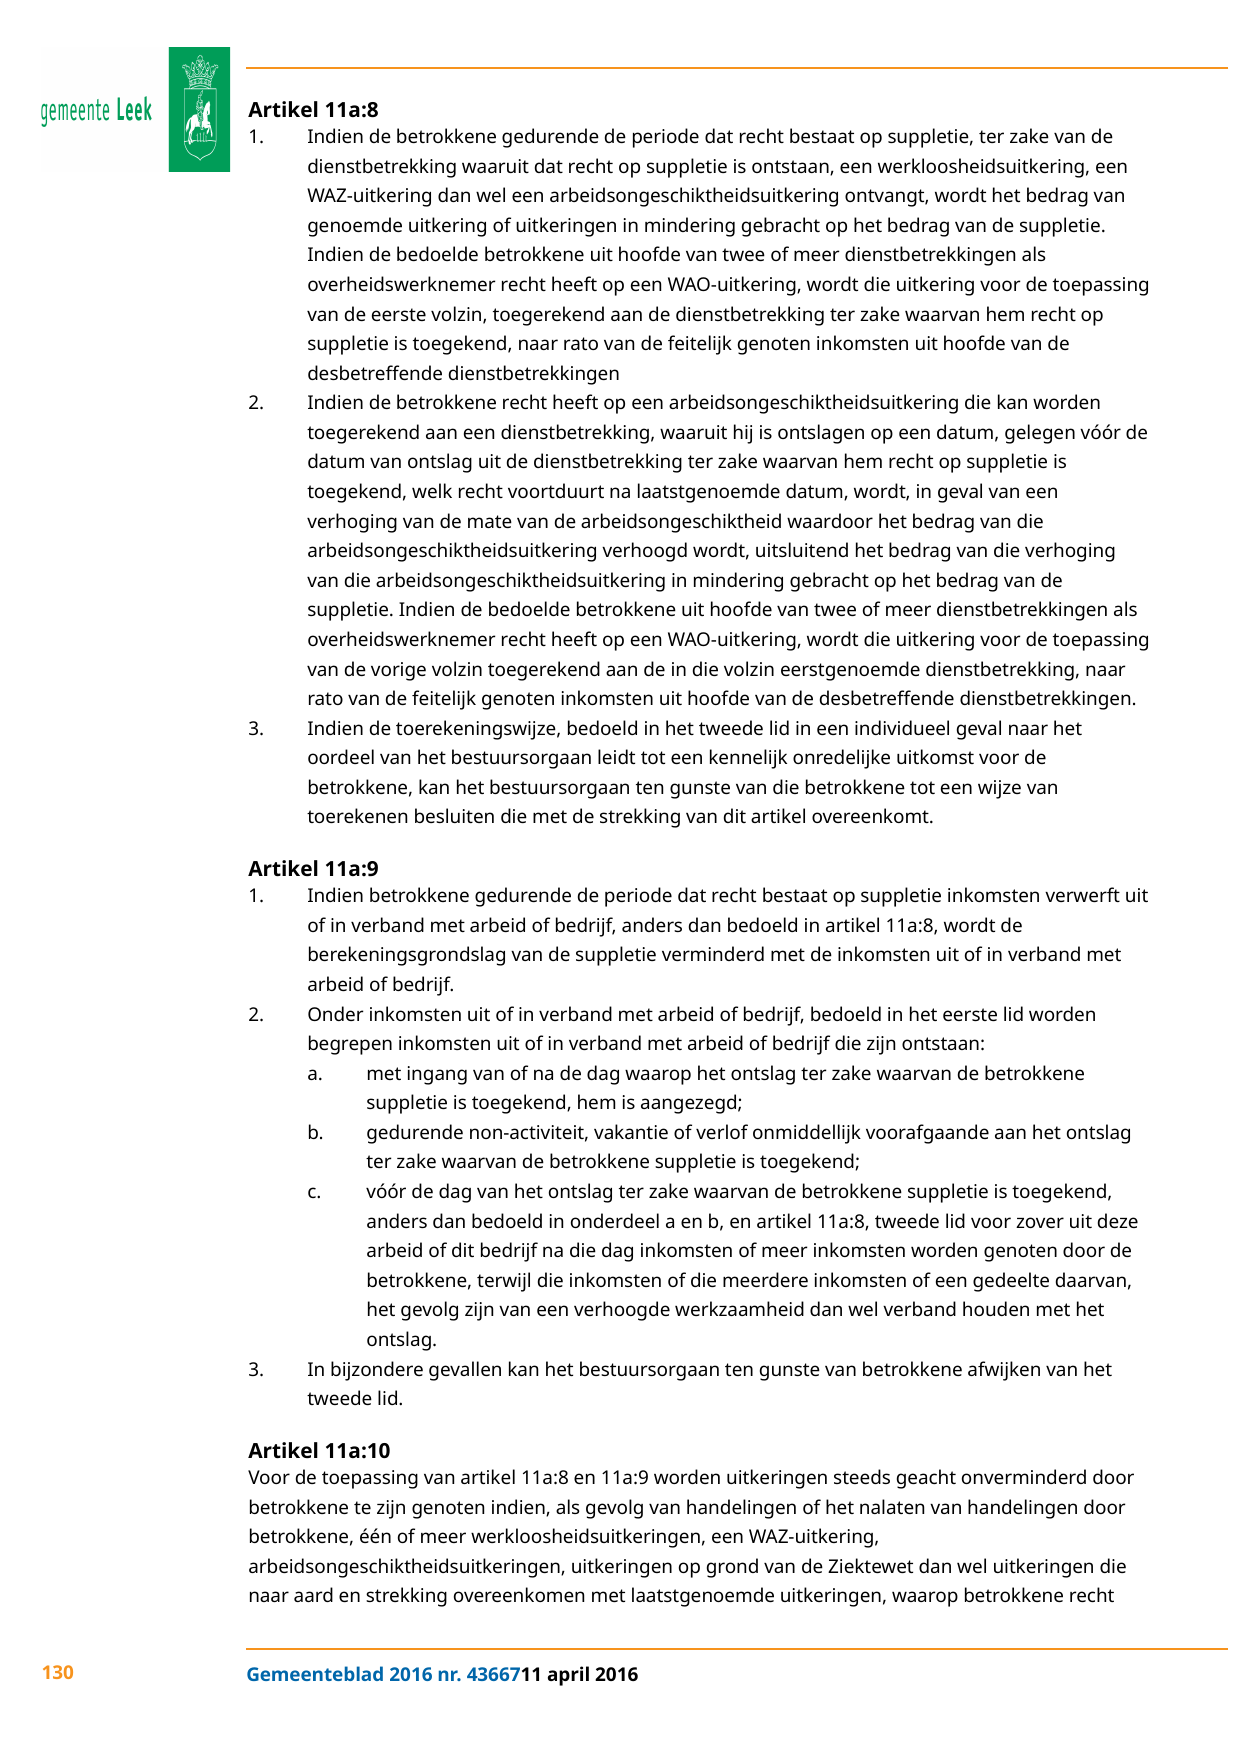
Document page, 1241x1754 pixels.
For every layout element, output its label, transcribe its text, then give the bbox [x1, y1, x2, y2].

list Indien de betrokkene recht heeft op een arbeidsongeschiktheidsuitkering die kan worden toegerekend aan een dienstbetrekking, waaruit hij is ontslagen op een datum, gelegen vóór de datum van ontslag uit de dienstbetrekking ter zake waarvan hem recht op suppletie is toegekend, welk recht voortduurt na laatstgenoemde datum, wordt, in geval van een verhoging van de mate van de arbeidsongeschiktheid waardoor het bedrag van die arbeidsongeschiktheidsuitkering verhoogd wordt, uitsluitend het bedrag van die verhoging van die arbeidsongeschiktheidsuitkering in mindering gebracht op het bedrag van de suppletie. Indien de bedoelde betrokkene uit hoofde van twee of meer dienstbetrekkingen als overheidswerknemer recht heeft op een WAO-uitkering, wordt die uitkering voor de toepassing van de vorige volzin toegerekend aan de in die volzin eerstgenoemde dienstbetrekking, naar rato van de feitelijk genoten inkomsten uit hoofde van de desbetreffende dienstbetrekkingen. [248, 389, 1152, 711]
list gedurende non-activiteit, vakantie of verlof onmiddellijk voorafgaande aan het ontslag ter zake waarvan de betrokkene suppletie is toegekend; [307, 1119, 1152, 1174]
list Indien de toerekeningswijze, bedoeld in het tweede lid in een individueel geval naar het oordeel van het bestuursorgaan leidt tot een kennelijk onredelijke uitkomst voor de betrokkene, kan het bestuursorgaan ten gunste van die betrokkene tot een wijze van toerekenen besluiten die met de strekking van dit artikel overeenkomt. [248, 715, 1152, 829]
text Artikel 11a:9 [248, 854, 1152, 882]
list Indien de betrokkene gedurende de periode dat recht bestaat op suppletie, ter zake van de dienstbetrekking waaruit dat recht op suppletie is ontstaan, een werkloosheidsuitkering, een WAZ-uitkering dan wel een arbeidsongeschiktheidsuitkering ontvangt, wordt het bedrag van genoemde uitkering of uitkeringen in mindering gebracht op het bedrag van de suppletie. Indien de bedoelde betrokkene uit hoofde van twee of meer dienstbetrekkingen als overheidswerknemer recht heeft op een WAO-uitkering, wordt die uitkering voor de toepassing van de eerste volzin, toegerekend aan de dienstbetrekking ter zake waarvan hem recht op suppletie is toegekend, naar rato van de feitelijk genoten inkomsten uit hoofde van de desbetreffende dienstbetrekkingen [248, 123, 1152, 386]
text Artikel 11a:8 [248, 95, 1152, 123]
list Onder inkomsten uit of in verband met arbeid of bedrijf, bedoeld in het eerste lid worden begrepen inkomsten uit of in verband met arbeid of bedrijf die zijn ontstaan: [248, 1001, 1152, 1056]
picture [41, 47, 231, 172]
text Voor de toepassing van artikel 11a:8 en 11a:9 worden uitkeringen steeds geacht onverminderd door betrokkene te zijn genoten indien, als gevolg van handelingen of het nalaten van handelingen door betrokkene, één of meer werkloosheidsuitkeringen, een WAZ-uitkering, arbeidsongeschiktheidsuitkeringen, uitkeringen op grond van de Ziektewet dan wel uitkeringen die naar aard en strekking overeenkomen met laatstgenoemde uitkeringen, waarop betrokkene recht [248, 1464, 1152, 1608]
list met ingang van of na de dag waarop het ontslag ter zake waarvan de betrokkene suppletie is toegekend, hem is aangezegd; [307, 1060, 1152, 1115]
text Artikel 11a:10 [248, 1436, 1152, 1464]
list Indien betrokkene gedurende de periode dat recht bestaat op suppletie inkomsten verwerft uit of in verband met arbeid of bedrijf, anders dan bedoeld in artikel 11a:8, wordt de berekeningsgrondslag van de suppletie verminderd met de inkomsten uit of in verband met arbeid of bedrijf. [248, 882, 1152, 997]
list vóór de dag van het ontslag ter zake waarvan de betrokkene suppletie is toegekend, anders dan bedoeld in onderdeel a en b, en artikel 11a:8, tweede lid voor zover uit deze arbeid of dit bedrijf na die dag inkomsten of meer inkomsten worden genoten door de betrokkene, terwijl die inkomsten of die meerdere inkomsten of een gedeelte daarvan, het gevolg zijn van een verhoogde werkzaamheid dan wel verband houden met het ontslag. [307, 1178, 1152, 1352]
list In bijzondere gevallen kan het bestuursorgaan ten gunste van betrokkene afwijken van het tweede lid. [248, 1356, 1152, 1411]
